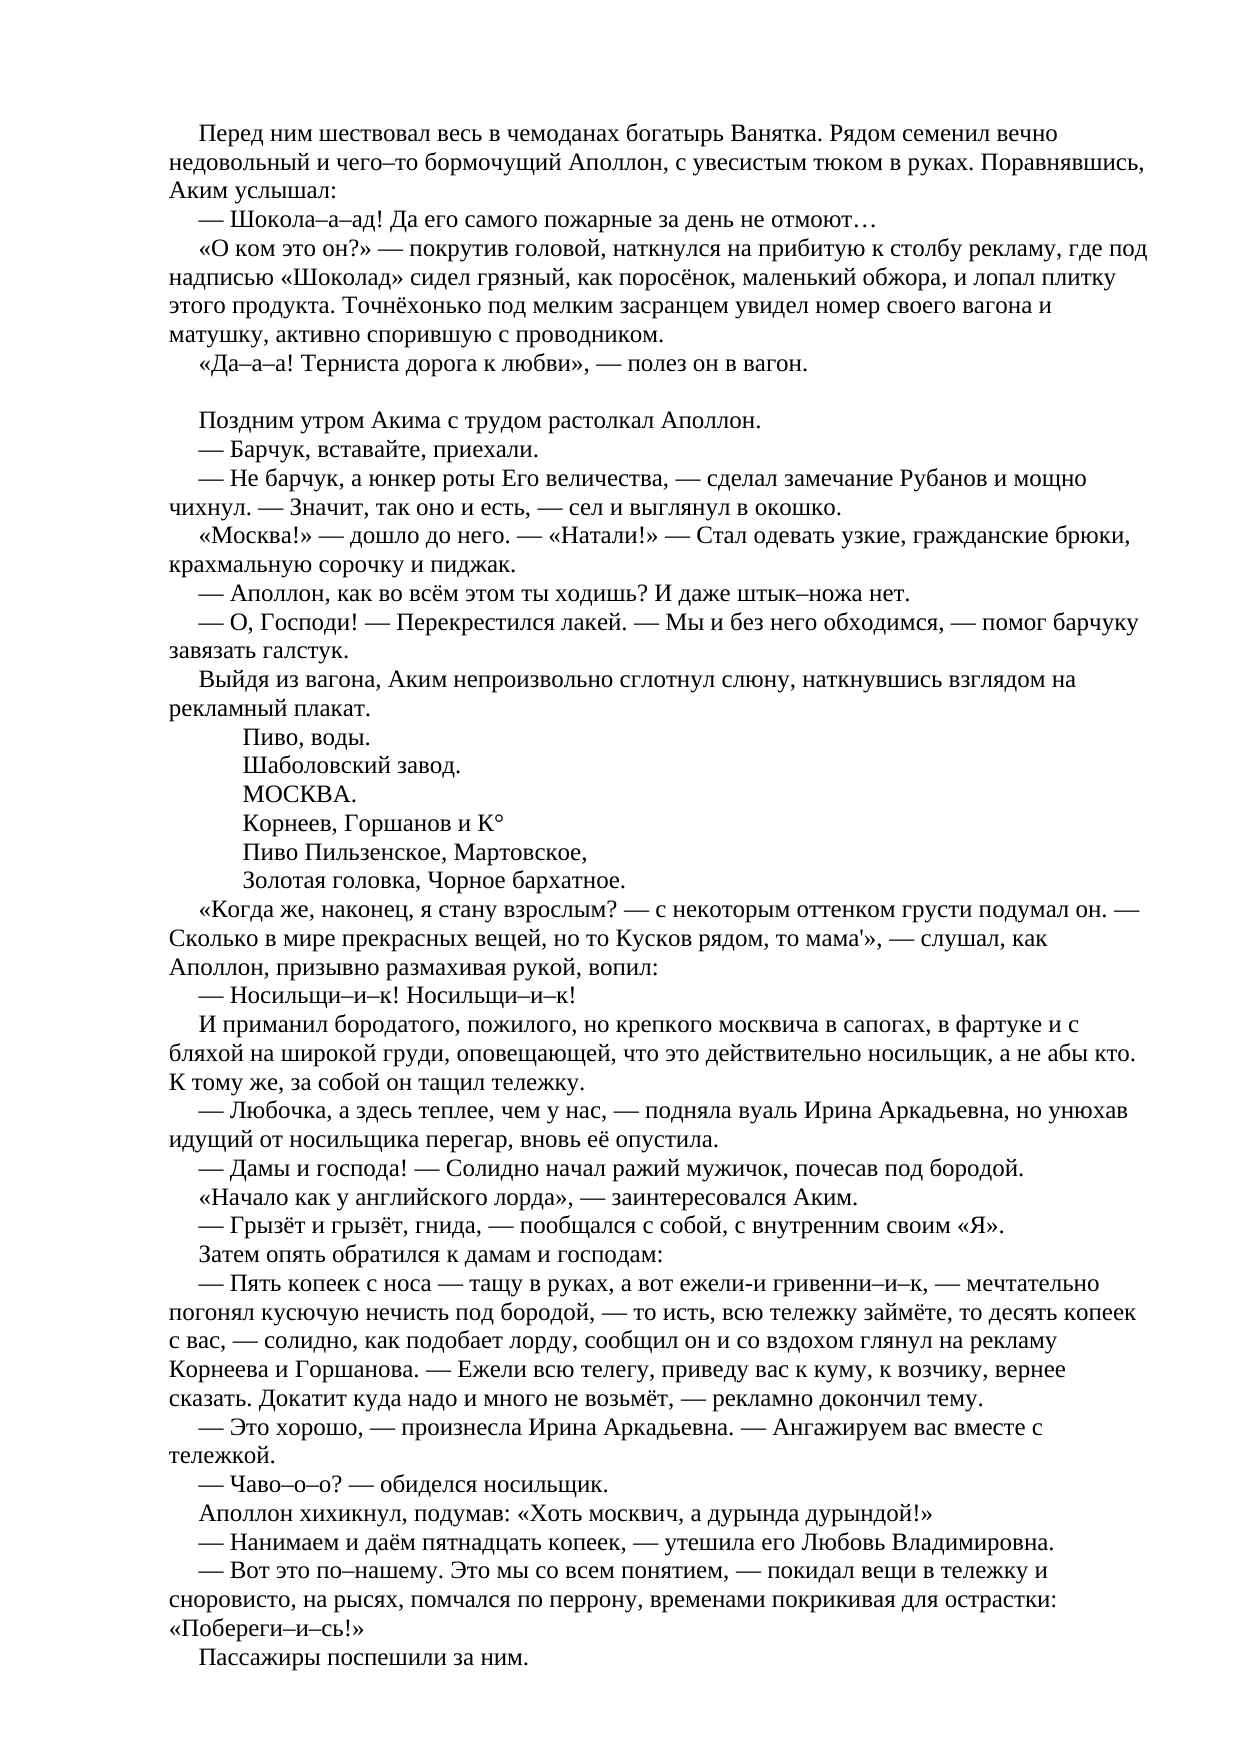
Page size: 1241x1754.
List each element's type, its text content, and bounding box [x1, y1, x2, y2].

text — Грызёт и грызёт, гнида, — пообщался с собой, с внутренним своим «Я». [169, 1211, 1152, 1239]
text Перед ним шествовал весь в чемоданах богатырь Ванятка. Рядом семенил вечно недовольный и чего–то бормочущий Аполлон, с увесистым тюком в руках. Поравнявшись, Аким услышал: [169, 118, 1152, 204]
text — Аполлон, как во всём этом ты ходишь? И даже штык–ножа нет. [169, 578, 1152, 607]
text Поздним утром Акима с трудом растолкал Аполлон. [169, 406, 1152, 434]
text Выйдя из вагона, Аким непроизвольно сглотнул слюну, наткнувшись взглядом на рекламный плакат. [169, 664, 1152, 722]
text — Вот это по–нашему. Это мы со всем понятием, — покидал вещи в тележку и сноровисто, на рысях, помчался по перрону, временами покрикивая для острастки: «Побереги–и–сь!» [169, 1556, 1152, 1642]
text — Любочка, а здесь теплее, чем у нас, — подняла вуаль Ирина Аркадьевна, но унюхав идущий от носильщика перегар, вновь её опустила. [169, 1096, 1152, 1153]
text — Чаво–о–о? — обиделся носильщик. [169, 1469, 1152, 1498]
text — Это хорошо, — произнесла Ирина Аркадьевна. — Ангажируем вас вместе с тележкой. [169, 1412, 1152, 1469]
text «Да–а–а! Терниста дорога к любви», — полез он в вагон. [169, 348, 1152, 377]
text Аполлон хихикнул, подумав: «Хоть москвич, а дурында дурындой!» [169, 1498, 1152, 1527]
text Пиво Пильзенское, Мартовское, [169, 837, 1152, 866]
text «О ком это он?» — покрутив головой, наткнулся на прибитую к столбу рекламу, где под надписью «Шоколад» сидел грязный, как поросёнок, маленький обжора, и лопал плитку этого продукта. Точнёхонько под мелким засранцем увидел номер своего вагона и матушку, активно спорившую с проводником. [169, 233, 1152, 348]
text — Носильщи–и–к! Носильщи–и–к! [169, 981, 1152, 1009]
text — Пять копеек с носа — тащу в руках, а вот ежели-и гривенни–и–к, — мечтательно погонял кусючую нечисть под бородой, — то исть, всю тележку займёте, то десять копеек с вас, — солидно, как подобает лорду, сообщил он и со вздохом глянул на рекламу Корнеева и Горшанова. — Ежели всю телегу, приведу вас к куму, к возчику, вернее сказать. Докатит куда надо и много не возьмёт, — рекламно докончил тему. [169, 1268, 1152, 1412]
text Затем опять обратился к дамам и господам: [169, 1239, 1152, 1268]
text — О, Господи! — Перекрестился лакей. — Мы и без него обходимся, — помог барчуку завязать галстук. [169, 607, 1152, 664]
text Пассажиры поспешили за ним. [169, 1642, 1152, 1671]
text «Москва!» — дошло до него. — «Натали!» — Стал одевать узкие, гражданские брюки, крахмальную сорочку и пиджак. [169, 521, 1152, 578]
text — Шокола–а–ад! Да его самого пожарные за день не отмоют… [169, 204, 1152, 233]
text Корнеев, Горшанов и К° [169, 808, 1152, 837]
text — Барчук, вставайте, приехали. [169, 434, 1152, 463]
text Пиво, воды. [169, 722, 1152, 751]
text «Когда же, наконец, я стану взрослым? — с некоторым оттенком грусти подумал он. — Сколько в мире прекрасных вещей, но то Кусков рядом, то мама'», — слушал, как Аполлон, призывно размахивая рукой, вопил: [169, 894, 1152, 981]
text И приманил бородатого, пожилого, но крепкого москвича в сапогах, в фартуке и с бляхой на широкой груди, оповещающей, что это действительно носильщик, а не абы кто. К тому же, за собой он тащил тележку. [169, 1009, 1152, 1096]
text Золотая головка, Чорное бархатное. [169, 866, 1152, 894]
text Шаболовский завод. [169, 751, 1152, 779]
text — Дамы и господа! — Солидно начал ражий мужичок, почесав под бородой. [169, 1153, 1152, 1182]
text МОСКВА. [169, 779, 1152, 808]
text «Начало как у английского лорда», — заинтересовался Аким. [169, 1182, 1152, 1211]
text — Нанимаем и даём пятнадцать копеек, — утешила его Любовь Владимировна. [169, 1527, 1152, 1556]
text — Не барчук, а юнкер роты Его величества, — сделал замечание Рубанов и мощно чихнул. — Значит, так оно и есть, — сел и выглянул в окошко. [169, 463, 1152, 521]
